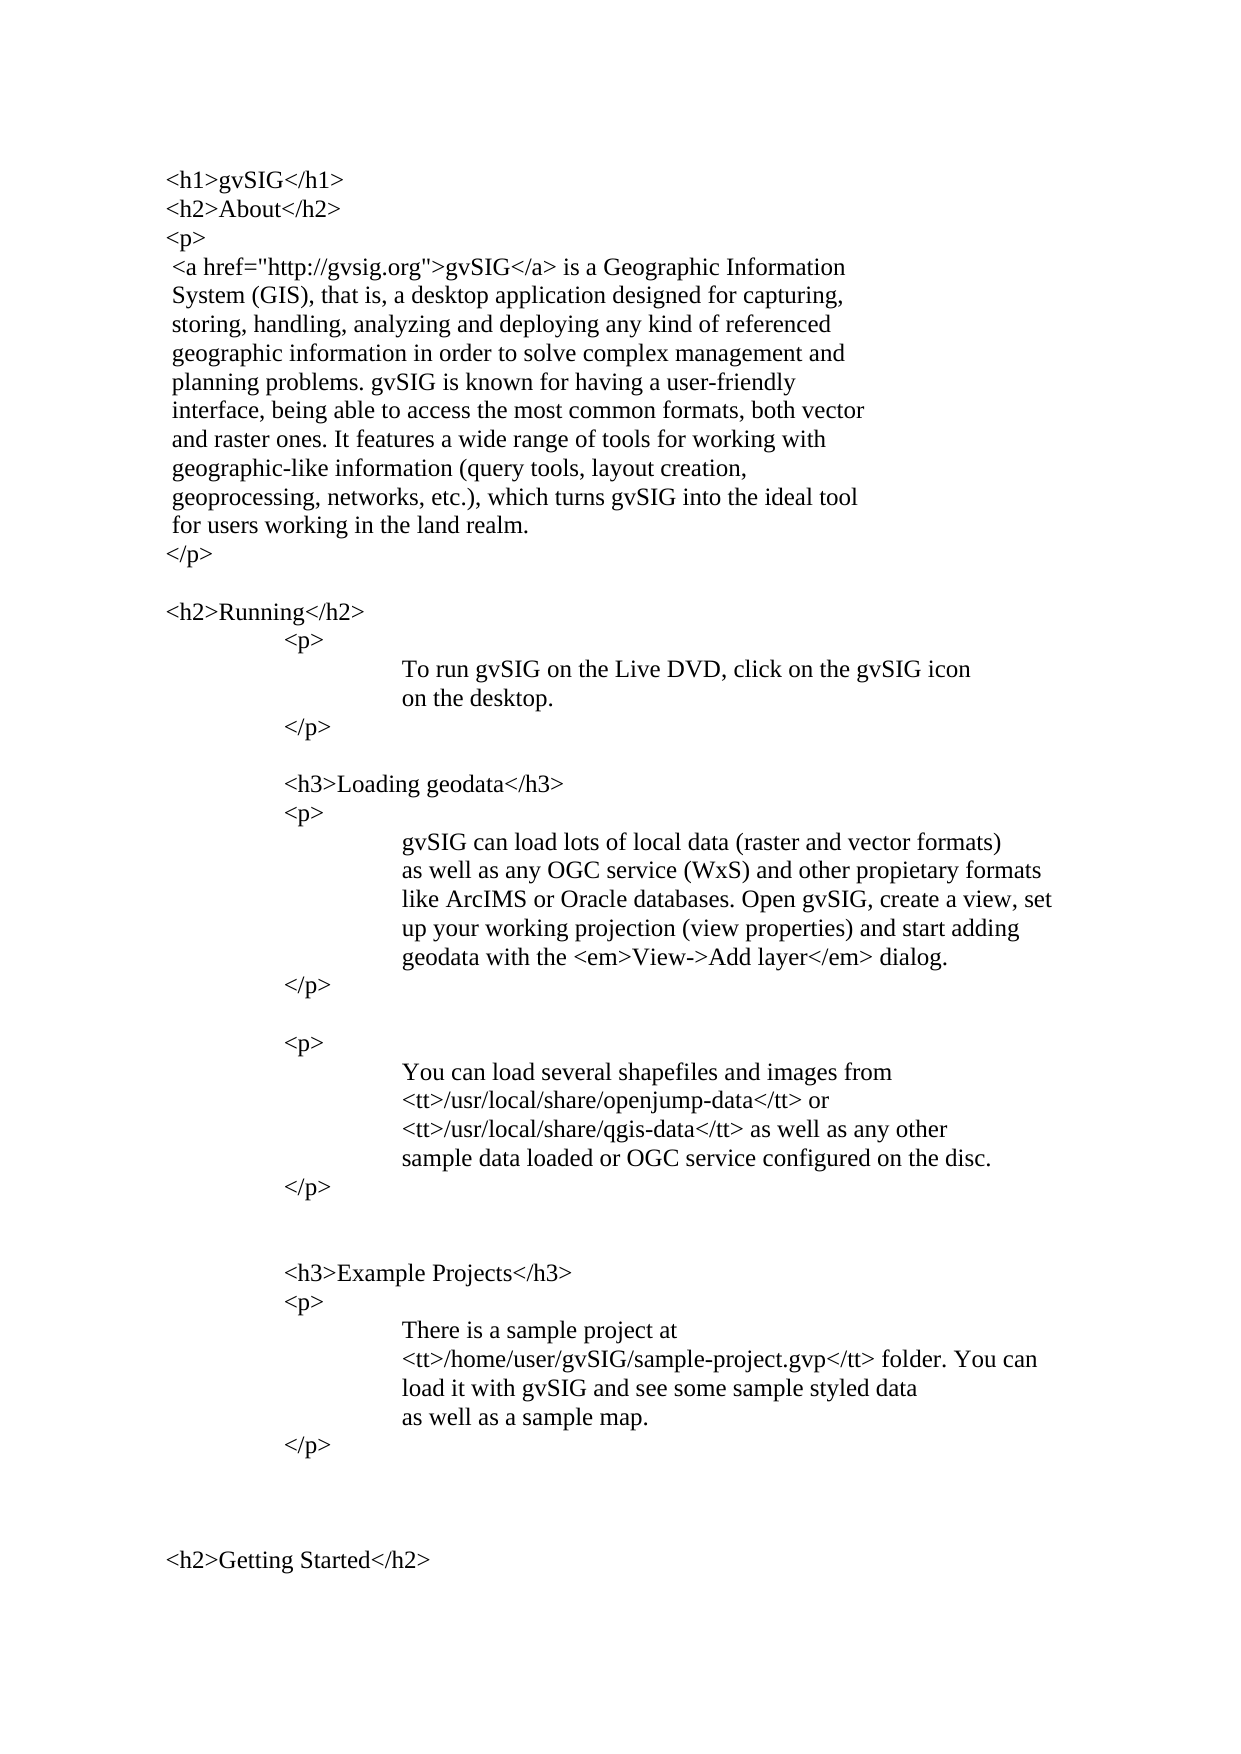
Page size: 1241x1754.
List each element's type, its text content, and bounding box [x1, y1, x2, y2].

text You can load several shapefiles and images from [165, 1057, 1075, 1085]
text geoprocessing, networks, etc.), which turns gvSIG into the ideal tool [165, 482, 1075, 510]
text <p> [165, 798, 1075, 827]
text like ArcIMS or Oracle databases. Open gvSIG, create a view, set [165, 884, 1075, 913]
text <tt>/usr/local/share/openjump-data</tt> or [165, 1085, 1075, 1114]
text <tt>/home/user/gvSIG/sample-project.gvp</tt> folder. You can [165, 1344, 1075, 1373]
text geodata with the <em>View->Add layer</em> dialog. [165, 942, 1075, 970]
text gvSIG can load lots of local data (raster and vector formats) [165, 827, 1075, 855]
text System (GIS), that is, a desktop application designed for capturing, [165, 280, 1075, 309]
text interface, being able to access the most common formats, both vector [165, 395, 1075, 424]
text geographic information in order to solve complex management and [165, 338, 1075, 367]
text up your working projection (view properties) and start adding [165, 913, 1075, 942]
text for users working in the land realm. [165, 510, 1075, 539]
text as well as a sample map. [165, 1402, 1075, 1430]
text geographic-like information (query tools, layout creation, [165, 453, 1075, 482]
text <h2>About</h2> [165, 194, 1075, 223]
text <p> [165, 1287, 1075, 1315]
text </p> [165, 1172, 1075, 1200]
text <h2>Getting Started</h2> [165, 1545, 1075, 1574]
text as well as any OGC service (WxS) and other propietary formats [165, 855, 1075, 884]
text sample data loaded or OGC service configured on the disc. [165, 1143, 1075, 1172]
text </p> [165, 539, 1075, 568]
text <h3>Loading geodata</h3> [165, 769, 1075, 798]
text To run gvSIG on the Live DVD, click on the gvSIG icon [165, 654, 1075, 683]
text planning problems. gvSIG is known for having a user-friendly [165, 367, 1075, 395]
text on the desktop. [165, 683, 1075, 712]
text <h1>gvSIG</h1> [165, 165, 1075, 194]
text <p> [165, 625, 1075, 654]
text <a href="http://gvsig.org">gvSIG</a> is a Geographic Information [165, 252, 1075, 280]
text storing, handling, analyzing and deploying any kind of referenced [165, 309, 1075, 338]
text <p> [165, 1028, 1075, 1057]
text </p> [165, 712, 1075, 740]
text There is a sample project at [165, 1315, 1075, 1344]
text and raster ones. It features a wide range of tools for working with [165, 424, 1075, 453]
text </p> [165, 970, 1075, 999]
text <p> [165, 223, 1075, 252]
text <h2>Running</h2> [165, 597, 1075, 625]
text <tt>/usr/local/share/qgis-data</tt> as well as any other [165, 1114, 1075, 1143]
text load it with gvSIG and see some sample styled data [165, 1373, 1075, 1402]
text <h3>Example Projects</h3> [165, 1258, 1075, 1287]
text </p> [165, 1430, 1075, 1459]
